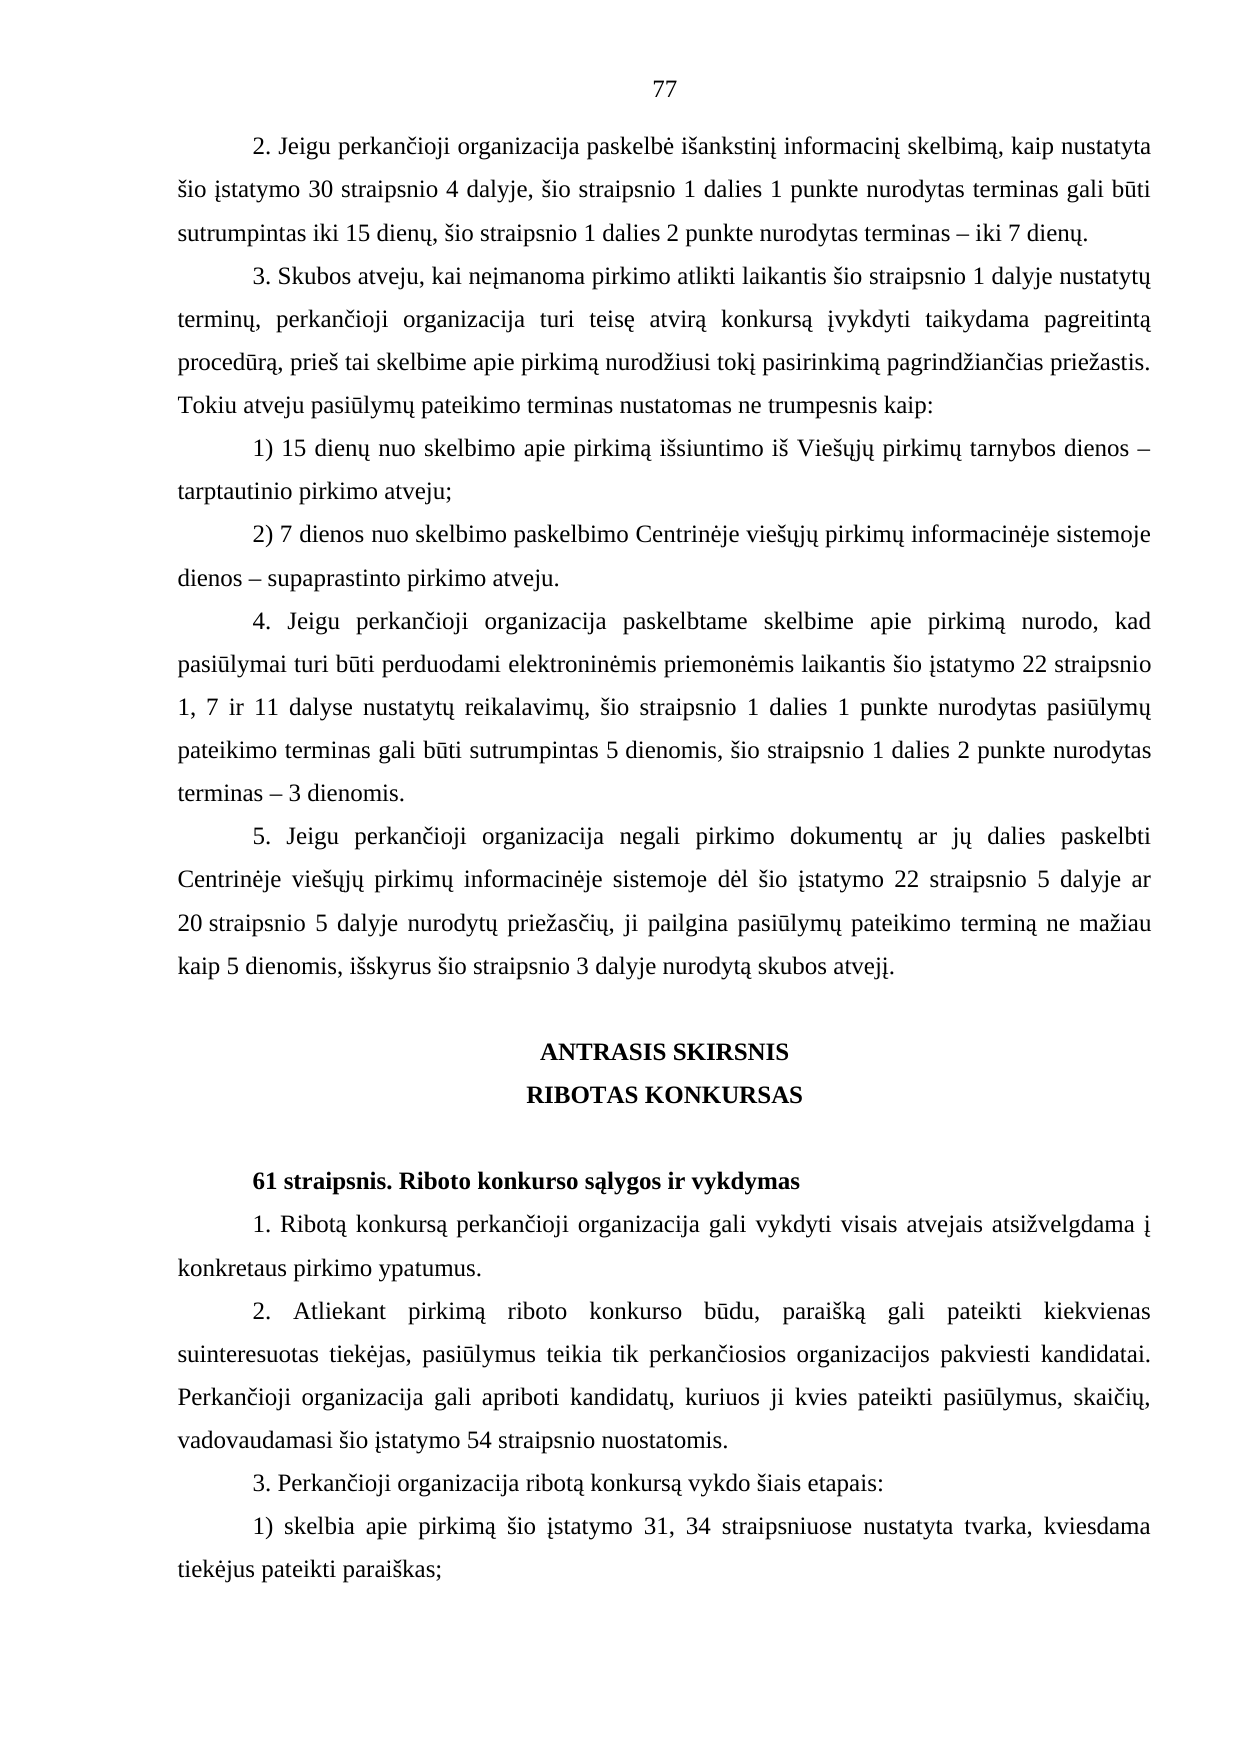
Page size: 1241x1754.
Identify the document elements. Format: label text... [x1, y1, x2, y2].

text 2. Atliekant pirkimą riboto konkurso būdu, paraišką gali pateikti kiekvienas suinteresuotas tiekėjas, pasiūlymus teikia tik perkančiosios organizacijos pakviesti kandidatai. Perkančioji organizacija gali apriboti kandidatų, kuriuos ji kvies pateikti pasiūlymus, skaičių, vadovaudamasi šio įstatymo 54 straipsnio nuostatomis. [177, 1296, 1152, 1454]
text 4. Jeigu perkančioji organizacija paskelbtame skelbime apie pirkimą nurodo, kad pasiūlymai turi būti perduodami elektroninėmis priemonėmis laikantis šio įstatymo 22 straipsnio 1, 7 ir 11 dalyse nustatytų reikalavimų, šio straipsnio 1 dalies 1 punkte nurodytas pasiūlymų pateikimo terminas gali būti sutrumpintas 5 dienomis, šio straipsnio 1 dalies 2 punkte nurodytas terminas – 3 dienomis. [177, 606, 1152, 807]
text 2) 7 dienos nuo skelbimo paskelbimo Centrinėje viešųjų pirkimų informacinėje sistemoje dienos – supaprastinto pirkimo atveju. [177, 519, 1152, 591]
text RIBOTAS KONKURSAS [177, 1080, 1152, 1109]
text 1) 15 dienų nuo skelbimo apie pirkimą išsiuntimo iš Viešųjų pirkimų tarnybos dienos – tarptautinio pirkimo atveju; [177, 433, 1152, 505]
text 3. Skubos atveju, kai neįmanoma pirkimo atlikti laikantis šio straipsnio 1 dalyje nustatytų terminų, perkančioji organizacija turi teisę atvirą konkursą įvykdyti taikydama pagreitintą procedūrą, prieš tai skelbime apie pirkimą nurodžiusi tokį pasirinkimą pagrindžiančias priežastis. Tokiu atveju pasiūlymų pateikimo terminas nustatomas ne trumpesnis kaip: [177, 261, 1152, 419]
text 1. Ribotą konkursą perkančioji organizacija gali vykdyti visais atvejais atsižvelgdama į konkretaus pirkimo ypatumus. [177, 1209, 1152, 1281]
text 2. Jeigu perkančioji organizacija paskelbė išankstinį informacinį skelbimą, kaip nustatyta šio įstatymo 30 straipsnio 4 dalyje, šio straipsnio 1 dalies 1 punkte nurodytas terminas gali būti sutrumpintas iki 15 dienų, šio straipsnio 1 dalies 2 punkte nurodytas terminas – iki 7 dienų. [177, 131, 1152, 246]
text ANTRASIS SKIRSNIS [177, 1037, 1152, 1066]
text 61 straipsnis. Riboto konkurso sąlygos ir vykdymas [177, 1166, 1152, 1195]
text 3. Perkančioji organizacija ribotą konkursą vykdo šiais etapais: [177, 1468, 1152, 1497]
text 1) skelbia apie pirkimą šio įstatymo 31, 34 straipsniuose nustatyta tvarka, kviesdama tiekėjus pateikti paraiškas; [177, 1511, 1152, 1583]
text 5. Jeigu perkančioji organizacija negali pirkimo dokumentų ar jų dalies paskelbti Centrinėje viešųjų pirkimų informacinėje sistemoje dėl šio įstatymo 22 straipsnio 5 dalyje ar 20 straipsnio 5 dalyje nurodytų priežasčių, ji pailgina pasiūlymų pateikimo terminą ne mažiau kaip 5 dienomis, išskyrus šio straipsnio 3 dalyje nurodytą skubos atvejį. [177, 821, 1152, 979]
